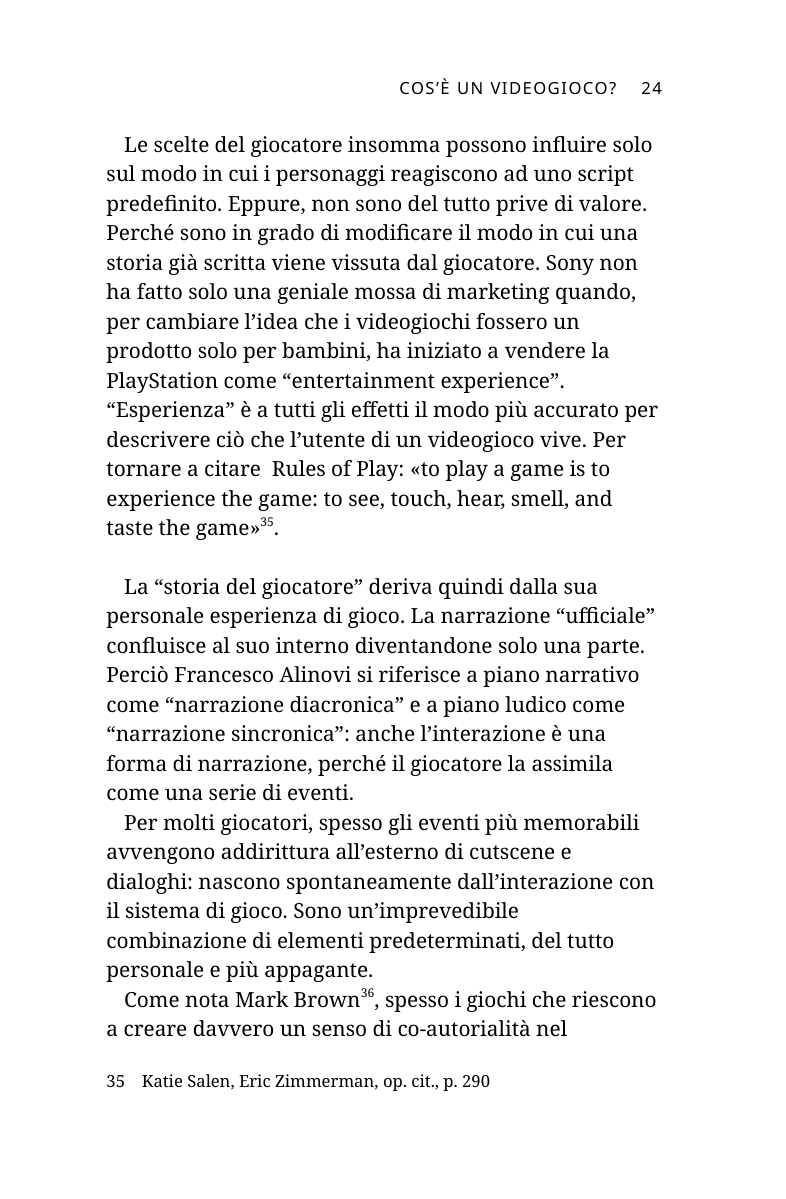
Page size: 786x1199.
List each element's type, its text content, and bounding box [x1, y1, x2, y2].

text Le scelte del giocatore insomma possono influire solo sul modo in cui i personaggi reagiscono ad uno script predefinito. Eppure, non sono del tutto prive di valore. Perché sono in grado di modificare il modo in cui una storia già scritta viene vissuta dal giocatore. Sony non ha fatto solo una geniale mossa di marketing quando, per cambiare l’idea che i videogiochi fossero un prodotto solo per bambini, ha iniziato a vendere la PlayStation come “entertainment experience”. “Esperienza” è a tutti gli effetti il modo più accurato per descrivere ciò che l’utente di un videogioco vive. Per tornare a citare Rules of Play: «to play a game is to experience the game: to see, touch, hear, smell, and taste the game». [106, 129, 661, 542]
text Katie Salen, Eric Zimmerman, op. cit., p. 290 [106, 1070, 661, 1093]
text Per molti giocatori, spesso gli eventi più memorabili avvengono addirittura all’esterno di cutscene e dialoghi: nascono spontaneamente dall’interazione con il sistema di gioco. Sono un’imprevedibile combinazione di elementi predeterminati, del tutto personale e più appagante. [106, 807, 661, 984]
text Come nota Mark Brown, spesso i giochi che riescono a creare davvero un senso di co-autorialità nel [106, 984, 661, 1043]
text La “storia del giocatore” deriva quindi dalla sua personale esperienza di gioco. La narrazione “ufficiale” confluisce al suo interno diventandone solo una parte. Perciò Francesco Alinovi si riferisce a piano narrativo come “narrazione diacronica” e a piano ludico come “narrazione sincronica”: anche l’interazione è una forma di narrazione, perché il giocatore la assimila come una serie di eventi. [106, 571, 661, 807]
